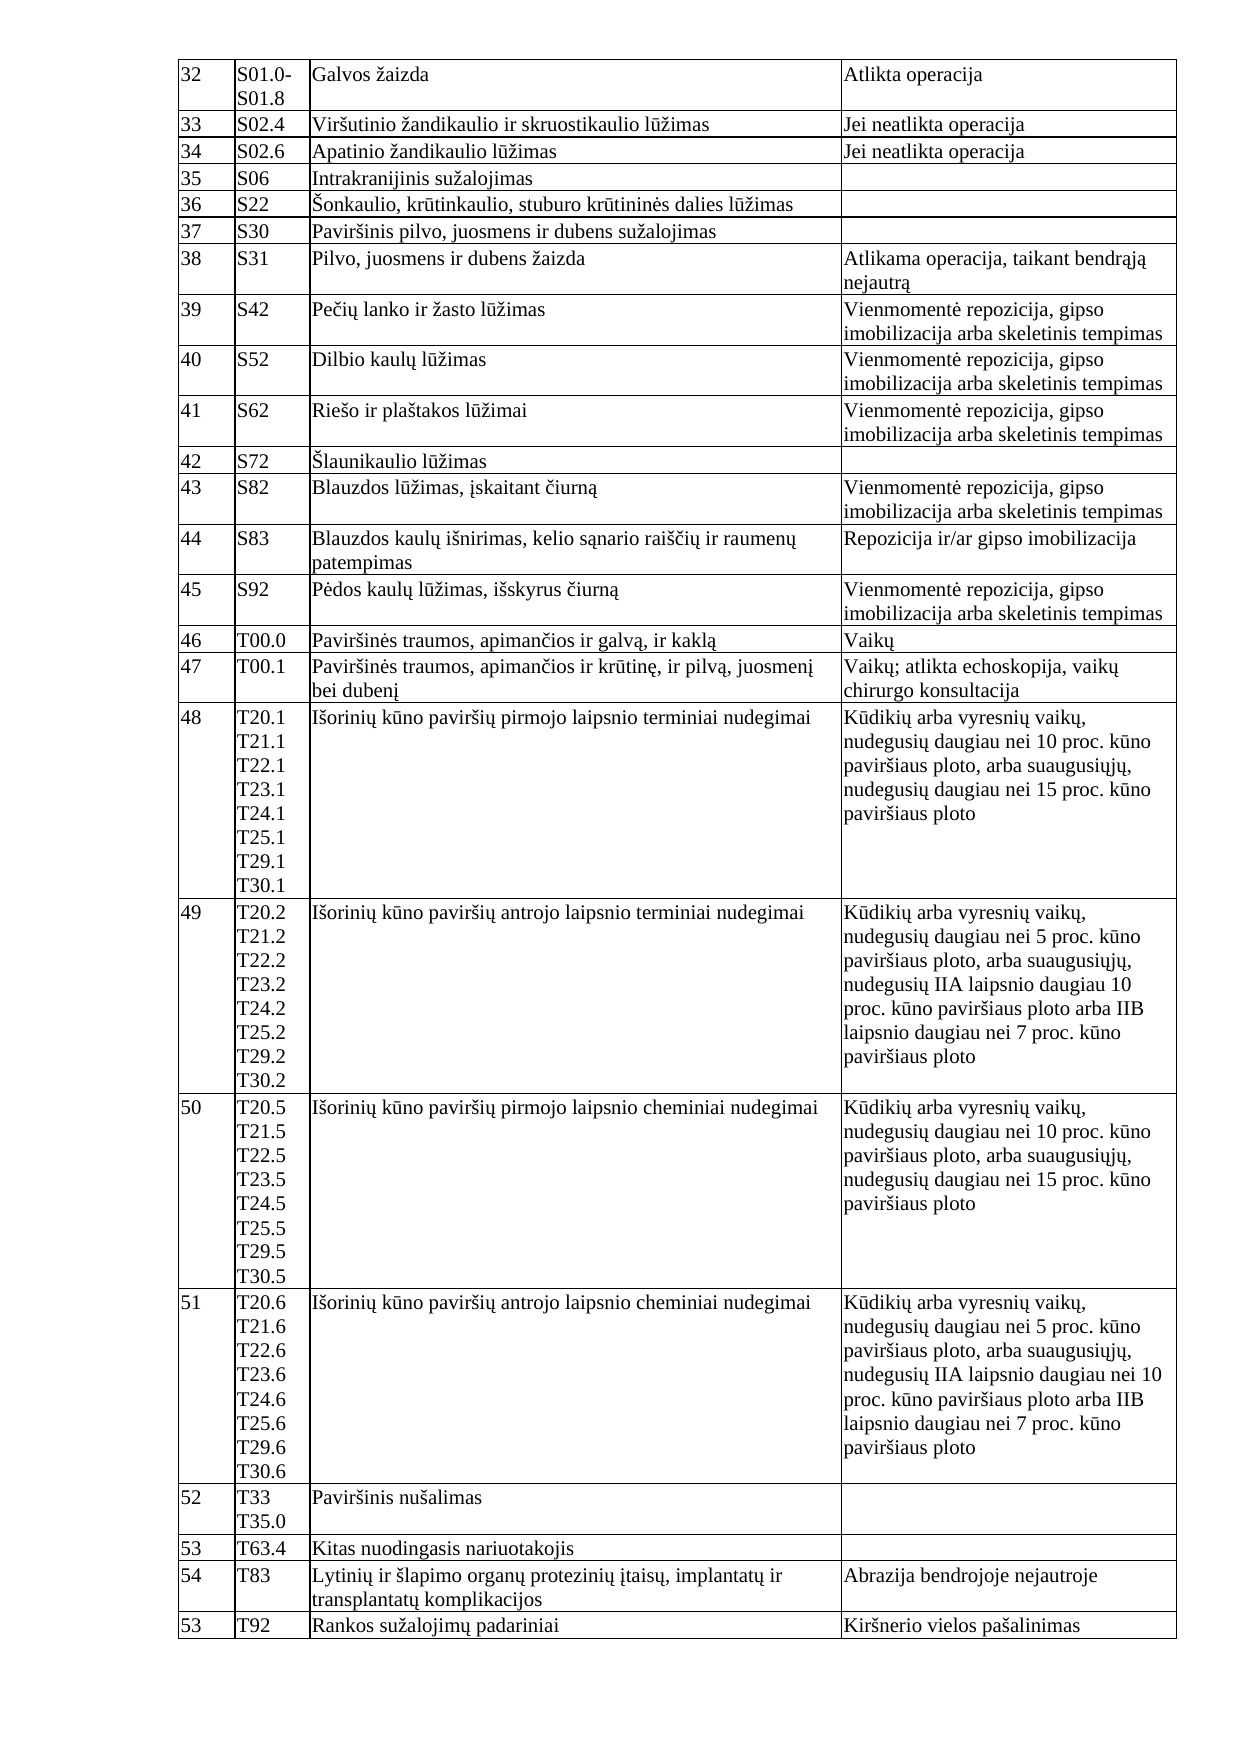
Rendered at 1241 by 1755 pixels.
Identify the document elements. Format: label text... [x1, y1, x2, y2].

table_cell 32 [179, 60, 234, 110]
table_cell [842, 164, 1176, 190]
table_cell 48 [179, 703, 234, 897]
table_cell Galvos žaizda [311, 60, 841, 110]
table_cell Vienmomentė repozicija, gipso imobilizacija arba skeletinis tempimas [842, 396, 1176, 446]
table_cell Blauzdos kaulų išnirimas, kelio sąnario raiščių ir raumenų patempimas [311, 525, 841, 574]
table_cell T33 T35.0 [236, 1484, 309, 1533]
table_cell Viršutinio žandikaulio ir skruostikaulio lūžimas [311, 111, 841, 136]
table_cell S92 [236, 575, 309, 625]
table_cell Paviršinės traumos, apimančios ir krūtinę, ir pilvą, juosmenį bei dubenį [311, 653, 841, 702]
table_cell S42 [236, 295, 309, 344]
table_cell Abrazija bendrojoje nejautroje [842, 1561, 1176, 1611]
table_cell 35 [179, 164, 234, 190]
table_cell [842, 191, 1176, 216]
table_cell Paviršinis pilvo, juosmens ir dubens sužalojimas [311, 218, 841, 243]
table_cell 40 [179, 346, 234, 395]
table_cell S06 [236, 164, 309, 190]
table_cell Kūdikių arba vyresnių vaikų, nudegusių daugiau nei 10 proc. kūno paviršiaus ploto, arba suaugusiųjų, nudegusių daugiau nei 15 proc. kūno paviršiaus ploto [842, 703, 1176, 897]
table_cell 53 [179, 1535, 234, 1560]
table_cell Išorinių kūno paviršių antrojo laipsnio cheminiai nudegimai [311, 1289, 841, 1483]
table_cell Vienmomentė repozicija, gipso imobilizacija arba skeletinis tempimas [842, 346, 1176, 395]
table_cell Apatinio žandikaulio lūžimas [311, 138, 841, 163]
table_cell Blauzdos lūžimas, įskaitant čiurną [311, 474, 841, 523]
table_cell 42 [179, 447, 234, 473]
table_cell 50 [179, 1094, 234, 1288]
table_cell 53 [179, 1612, 234, 1637]
table_cell Išorinių kūno paviršių antrojo laipsnio terminiai nudegimai [311, 899, 841, 1092]
table_cell T20.1 T21.1 T22.1 T23.1 T24.1 T25.1 T29.1 T30.1 [236, 703, 309, 897]
table_cell S02.6 [236, 138, 309, 163]
table_cell T00.0 [236, 626, 309, 652]
table_cell T00.1 [236, 653, 309, 702]
table_cell Dilbio kaulų lūžimas [311, 346, 841, 395]
table_cell Pečių lanko ir žasto lūžimas [311, 295, 841, 344]
table_cell S83 [236, 525, 309, 574]
table_cell Vienmomentė repozicija, gipso imobilizacija arba skeletinis tempimas [842, 575, 1176, 625]
table_cell S31 [236, 244, 309, 294]
table_cell Išorinių kūno paviršių pirmojo laipsnio cheminiai nudegimai [311, 1094, 841, 1288]
table_cell 33 [179, 111, 234, 136]
table_cell 52 [179, 1484, 234, 1533]
table_cell Kūdikių arba vyresnių vaikų, nudegusių daugiau nei 10 proc. kūno paviršiaus ploto, arba suaugusiųjų, nudegusių daugiau nei 15 proc. kūno paviršiaus ploto [842, 1094, 1176, 1288]
table_cell Paviršinės traumos, apimančios ir galvą, ir kaklą [311, 626, 841, 652]
table_cell S62 [236, 396, 309, 446]
table_cell S52 [236, 346, 309, 395]
table_cell Riešo ir plaštakos lūžimai [311, 396, 841, 446]
table_cell 38 [179, 244, 234, 294]
table_cell T92 [236, 1612, 309, 1637]
table_cell S22 [236, 191, 309, 216]
table_cell [842, 447, 1176, 473]
table_cell 54 [179, 1561, 234, 1611]
table_cell Šlaunikaulio lūžimas [311, 447, 841, 473]
table_cell 51 [179, 1289, 234, 1483]
table_cell Kitas nuodingasis nariuotakojis [311, 1535, 841, 1560]
table_cell Jei neatlikta operacija [842, 138, 1176, 163]
table_cell T20.2 T21.2 T22.2 T23.2 T24.2 T25.2 T29.2 T30.2 [236, 899, 309, 1092]
table_cell Pėdos kaulų lūžimas, išskyrus čiurną [311, 575, 841, 625]
table_cell Vienmomentė repozicija, gipso imobilizacija arba skeletinis tempimas [842, 295, 1176, 344]
table_cell [842, 218, 1176, 243]
table_cell T63.4 [236, 1535, 309, 1560]
table_cell 49 [179, 899, 234, 1092]
table_cell [842, 1535, 1176, 1560]
table_cell S30 [236, 218, 309, 243]
table_cell Vaikų [842, 626, 1176, 652]
table_cell Repozicija ir/ar gipso imobilizacija [842, 525, 1176, 574]
table_cell [842, 1484, 1176, 1533]
table_cell Rankos sužalojimų padariniai [311, 1612, 841, 1637]
table_cell Atlikta operacija [842, 60, 1176, 110]
table_cell Išorinių kūno paviršių pirmojo laipsnio terminiai nudegimai [311, 703, 841, 897]
table_cell 39 [179, 295, 234, 344]
table_cell Atlikama operacija, taikant bendrąją nejautrą [842, 244, 1176, 294]
table_cell S01.0-S01.8 [236, 60, 309, 110]
table_cell S02.4 [236, 111, 309, 136]
table_cell Kiršnerio vielos pašalinimas [842, 1612, 1176, 1637]
table_cell Paviršinis nušalimas [311, 1484, 841, 1533]
table_cell 41 [179, 396, 234, 446]
table_cell 46 [179, 626, 234, 652]
table_cell T20.6 T21.6 T22.6 T23.6 T24.6 T25.6 T29.6 T30.6 [236, 1289, 309, 1483]
table_cell S72 [236, 447, 309, 473]
table_cell T83 [236, 1561, 309, 1611]
table_cell Šonkaulio, krūtinkaulio, stuburo krūtininės dalies lūžimas [311, 191, 841, 216]
table_cell 37 [179, 218, 234, 243]
table_cell 45 [179, 575, 234, 625]
table_cell Lytinių ir šlapimo organų protezinių įtaisų, implantatų ir transplantatų komplikacijos [311, 1561, 841, 1611]
table_cell Kūdikių arba vyresnių vaikų, nudegusių daugiau nei 5 proc. kūno paviršiaus ploto, arba suaugusiųjų, nudegusių IIA laipsnio daugiau nei 10 proc. kūno paviršiaus ploto arba IIB laipsnio daugiau nei 7 proc. kūno paviršiaus ploto [842, 1289, 1176, 1483]
table_cell 44 [179, 525, 234, 574]
table_cell Kūdikių arba vyresnių vaikų, nudegusių daugiau nei 5 proc. kūno paviršiaus ploto, arba suaugusiųjų, nudegusių IIA laipsnio daugiau 10 proc. kūno paviršiaus ploto arba IIB laipsnio daugiau nei 7 proc. kūno paviršiaus ploto [842, 899, 1176, 1092]
table_cell Pilvo, juosmens ir dubens žaizda [311, 244, 841, 294]
table_cell S82 [236, 474, 309, 523]
table_cell Jei neatlikta operacija [842, 111, 1176, 136]
table_cell 43 [179, 474, 234, 523]
table_cell Vaikų; atlikta echoskopija, vaikų chirurgo konsultacija [842, 653, 1176, 702]
table_cell 36 [179, 191, 234, 216]
table_cell 47 [179, 653, 234, 702]
table_cell Vienmomentė repozicija, gipso imobilizacija arba skeletinis tempimas [842, 474, 1176, 523]
table_cell T20.5 T21.5 T22.5 T23.5 T24.5 T25.5 T29.5 T30.5 [236, 1094, 309, 1288]
table_cell 34 [179, 138, 234, 163]
table_cell Intrakranijinis sužalojimas [311, 164, 841, 190]
